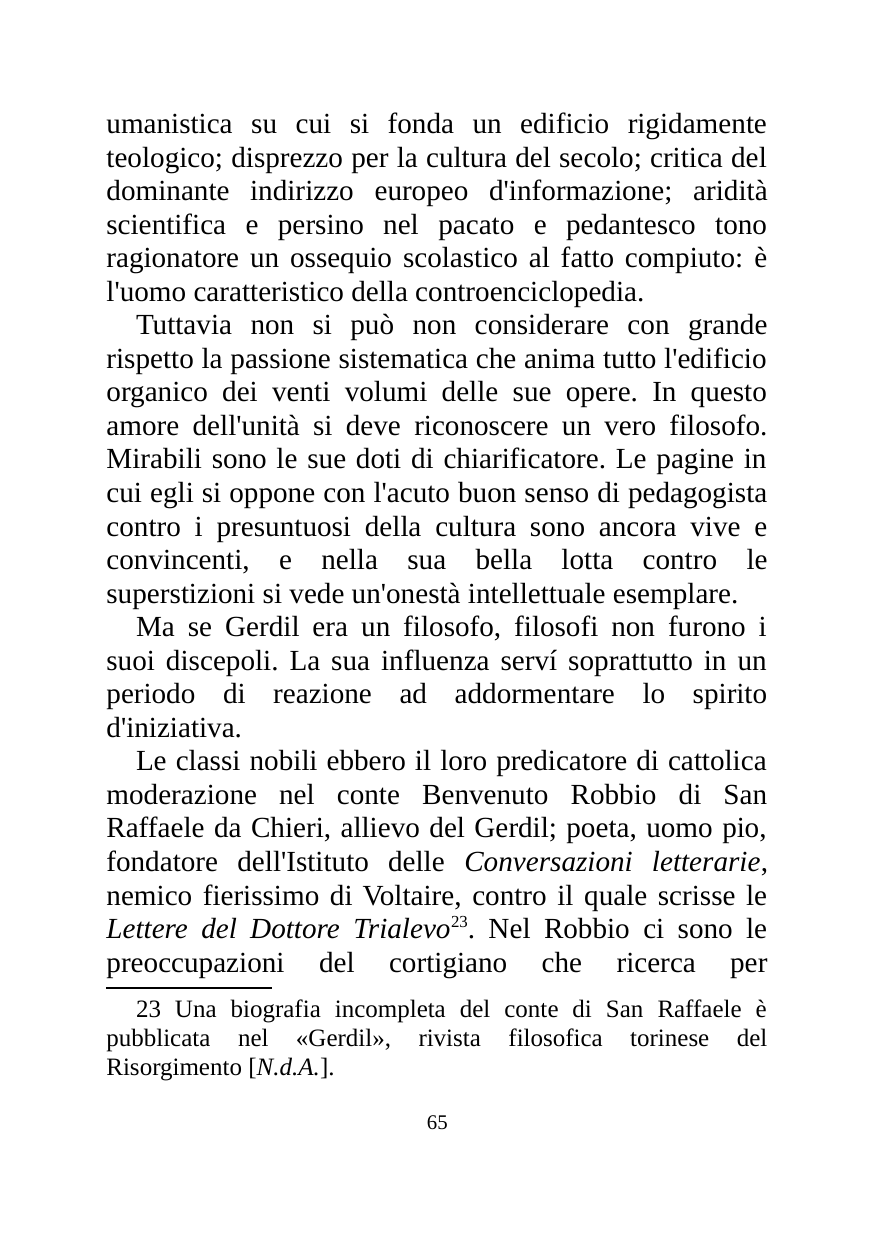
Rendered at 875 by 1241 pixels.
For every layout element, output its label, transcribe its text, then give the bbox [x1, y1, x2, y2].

text umanistica su cui si fonda un edificio rigidamente teologico; disprezzo per la cultura del secolo; critica del dominante indirizzo europeo d'informazione; aridità scientifica e persino nel pacato e pedantesco tono ragionatore un ossequio scolastico al fatto compiuto: è l'uomo caratteristico della controenciclopedia. [106, 106, 768, 307]
text Ma se Gerdil era un filosofo, filosofi non furono i suoi discepoli. La sua influenza serví soprattutto in un periodo di reazione ad addormentare lo spirito d'iniziativa. [106, 609, 768, 743]
text Una biografia incompleta del conte di San Raffaele è pubblicata nel «Gerdil», rivista filosofica torinese del Risorgimento [N.d.A.]. [106, 994, 768, 1080]
text Le classi nobili ebbero il loro predicatore di cattolica moderazione nel conte Benvenuto Robbio di San Raffaele da Chieri, allievo del Gerdil; poeta, uomo pio, fondatore dell'Istituto delle Conversazioni letterarie, nemico fierissimo di Voltaire, contro il quale scrisse le Lettere del Dottore Trialevo. Nel Robbio ci sono le preoccupazioni del cortigiano che ricerca per [106, 743, 768, 978]
text Tuttavia non si può non considerare con grande rispetto la passione sistematica che anima tutto l'edificio organico dei venti volumi delle sue opere. In questo amore dell'unità si deve riconoscere un vero filosofo. Mirabili sono le sue doti di chiarificatore. Le pagine in cui egli si oppone con l'acuto buon senso di pedagogista contro i presuntuosi della cultura sono ancora vive e convincenti, e nella sua bella lotta contro le superstizioni si vede un'onestà intellettuale esemplare. [106, 307, 768, 609]
